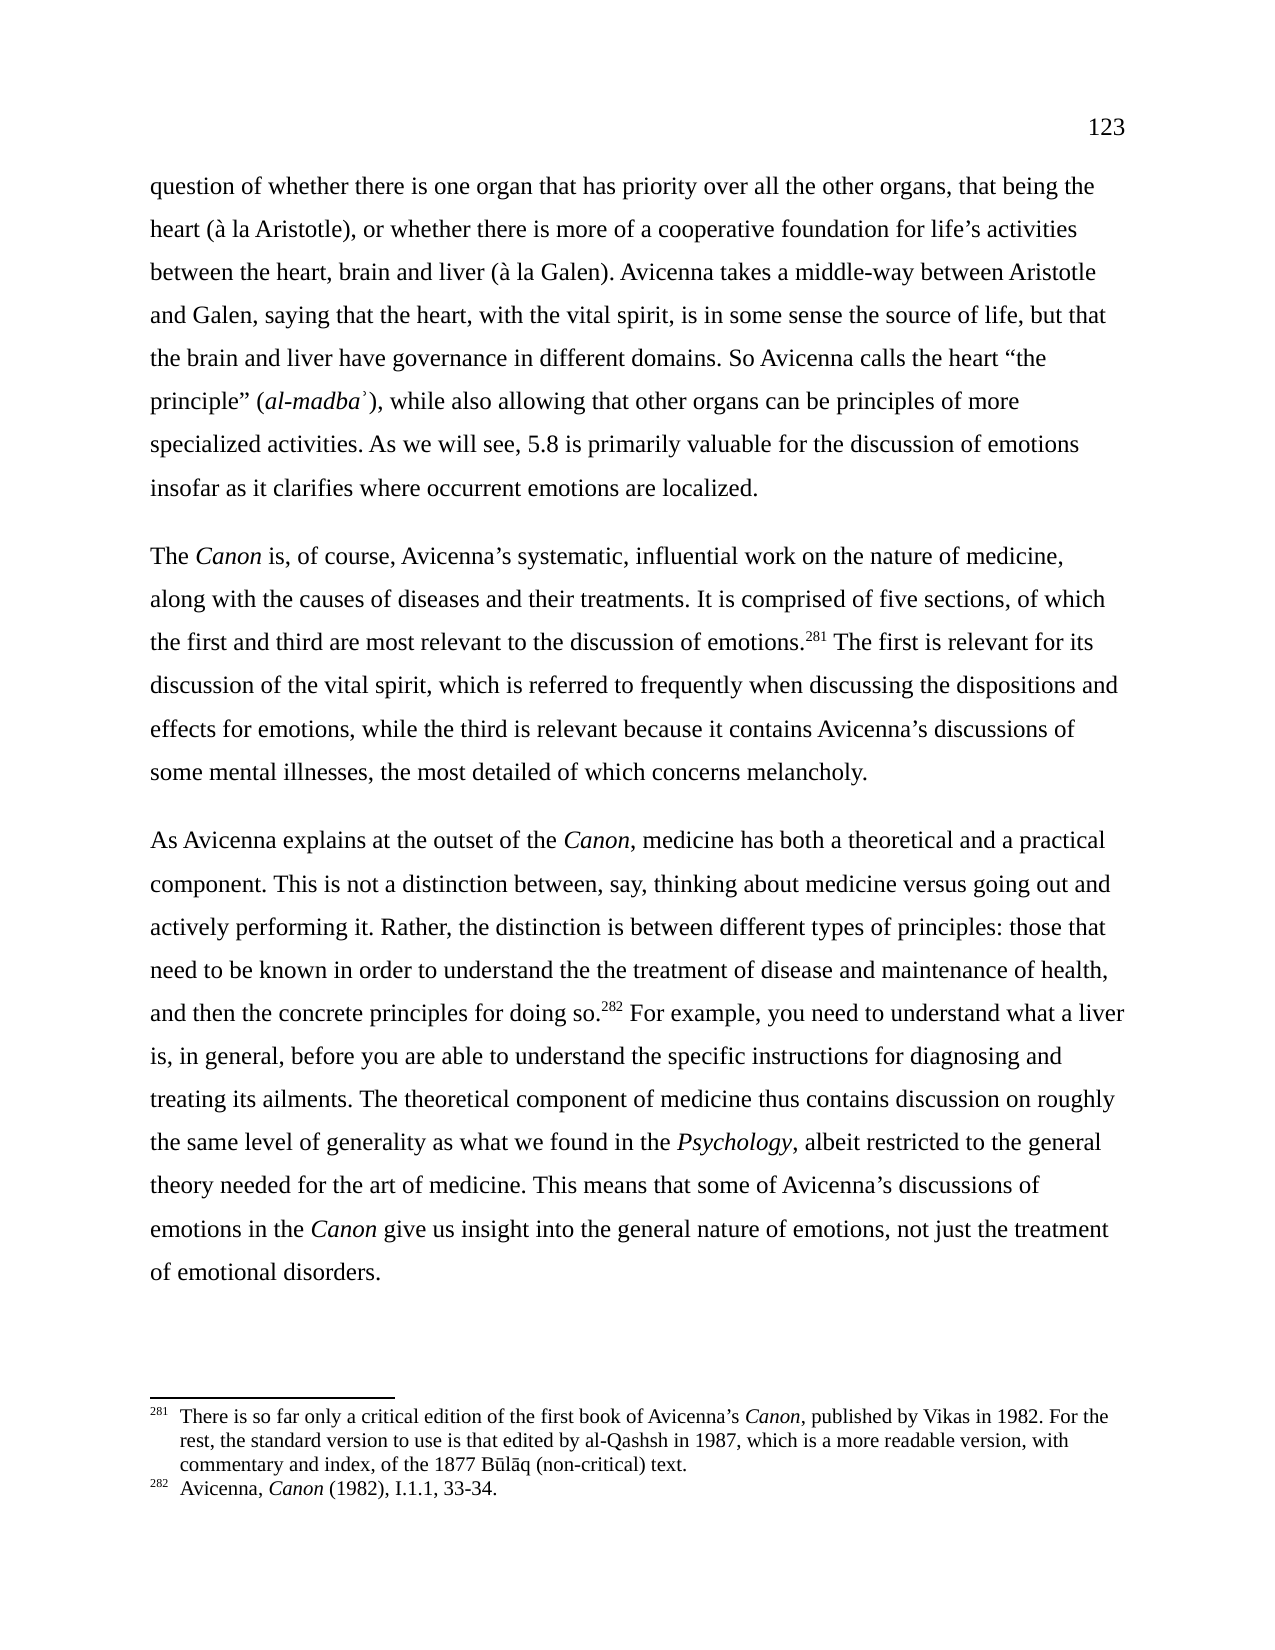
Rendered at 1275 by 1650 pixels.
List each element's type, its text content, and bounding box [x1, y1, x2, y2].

text As Avicenna explains at the outset of the Canon, medicine has both a theoretical and a practical component. This is not a distinction between, say, thinking about medicine versus going out and actively performing it. Rather, the distinction is between different types of principles: those that need to be known in order to understand the the treatment of disease and maintenance of health, and then the concrete principles for doing so. For example, you need to understand what a liver is, in general, before you are able to understand the specific instructions for diagnosing and treating its ailments. The theoretical component of medicine thus contains discussion on roughly the same level of generality as what we found in the Psychology, albeit restricted to the general theory needed for the art of medicine. This means that some of Avicenna’s discussions of emotions in the Canon give us insight into the general nature of emotions, not just the treatment of emotional disorders. [150, 826, 1125, 1286]
text Avicenna, Canon (1982), I.1.1, 33-34. [150, 1476, 1125, 1500]
text The Canon is, of course, Avicenna’s systematic, influential work on the nature of medicine, along with the causes of diseases and their treatments. It is comprised of five sections, of which the first and third are most relevant to the discussion of emotions. The first is relevant for its discussion of the vital spirit, which is referred to frequently when discussing the dispositions and effects for emotions, while the third is relevant because it contains Avicenna’s discussions of some mental illnesses, the most detailed of which concerns melancholy. [150, 541, 1125, 786]
text question of whether there is one organ that has priority over all the other organs, that being the heart (à la Aristotle), or whether there is more of a cooperative foundation for life’s activities between the heart, brain and liver (à la Galen). Avicenna takes a middle-way between Aristotle and Galen, saying that the heart, with the vital spirit, is in some sense the source of life, but that the brain and liver have governance in different domains. So Avicenna calls the heart “the principle” (al-madbaʾ), while also allowing that other organs can be principles of more specialized activities. As we will see, 5.8 is primarily valuable for the discussion of emotions insofar as it clarifies where occurrent emotions are localized. [150, 171, 1125, 501]
text There is so far only a critical edition of the first book of Avicenna’s Canon, published by Vikas in 1982. For the rest, the standard version to use is that edited by al-Qashsh in 1987, which is a more readable version, with commentary and index, of the 1877 Būlāq (non-critical) text. [150, 1404, 1125, 1476]
